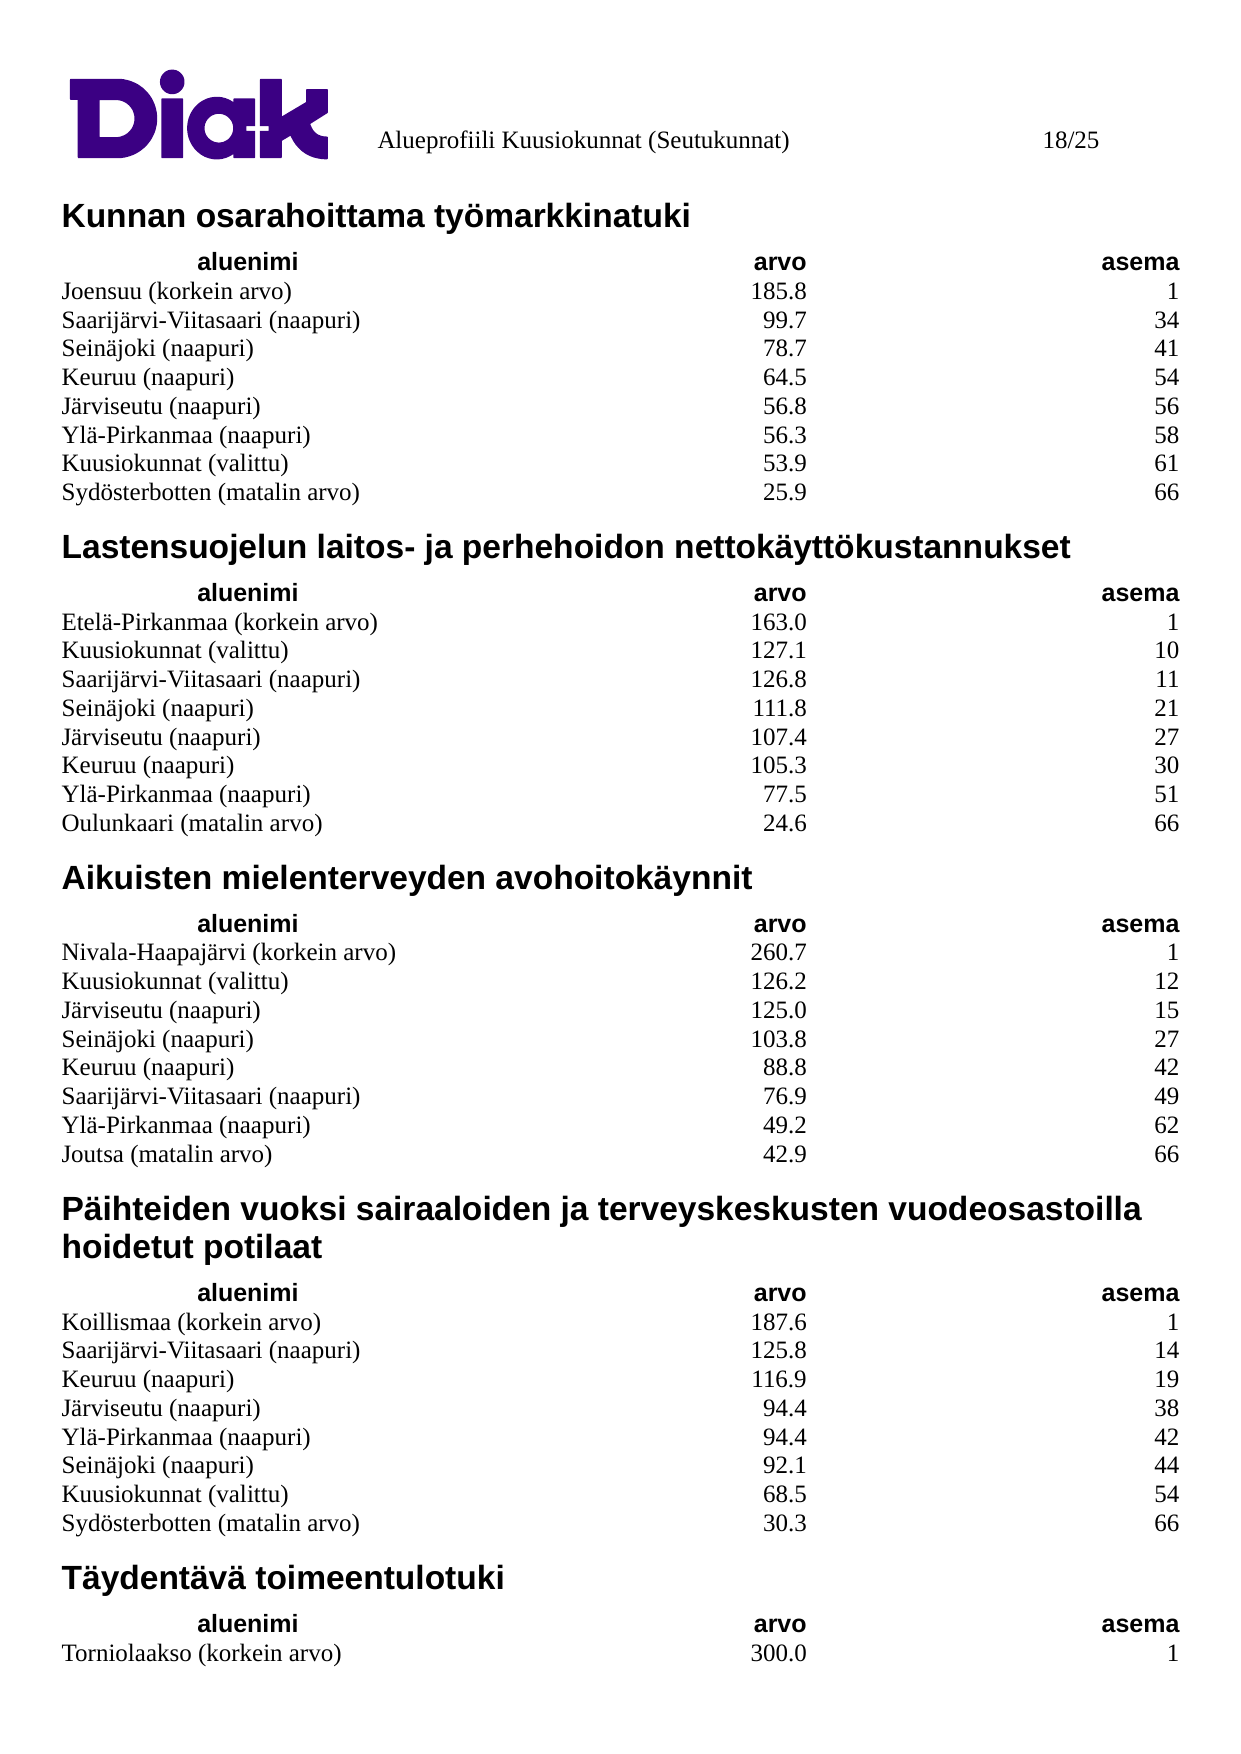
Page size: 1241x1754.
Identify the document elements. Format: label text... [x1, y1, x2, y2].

table_cell 187.6 [434, 1307, 806, 1336]
table_cell 54 [806, 362, 1179, 391]
table_cell 66 [806, 477, 1179, 506]
table_cell 30.3 [434, 1508, 806, 1537]
table_cell 30 [806, 751, 1179, 779]
subtitle Kunnan osarahoittama työmarkkinatuki [61, 196, 1179, 235]
table_cell 111.8 [434, 693, 806, 722]
table_cell Saarijärvi-Viitasaari (naapuri) [61, 1336, 434, 1364]
table_header arvo [434, 247, 806, 276]
table_header aluenimi [61, 1278, 434, 1307]
table_cell 42.9 [434, 1139, 806, 1167]
table_cell 53.9 [434, 449, 806, 477]
table_header arvo [434, 578, 806, 607]
table_cell 1 [806, 938, 1179, 966]
table_cell 61 [806, 449, 1179, 477]
table_cell 21 [806, 693, 1179, 722]
table_cell 42 [806, 1053, 1179, 1081]
table_cell Joutsa (matalin arvo) [61, 1139, 434, 1167]
table_header arvo [434, 1278, 806, 1307]
table_cell Ylä-Pirkanmaa (naapuri) [61, 420, 434, 448]
table_cell 88.8 [434, 1053, 806, 1081]
table_cell 41 [806, 334, 1179, 362]
table_cell 64.5 [434, 362, 806, 391]
table_cell 1 [806, 1638, 1179, 1666]
table_cell 126.2 [434, 966, 806, 995]
table_cell 76.9 [434, 1081, 806, 1110]
table_cell 11 [806, 664, 1179, 693]
table_cell Seinäjoki (naapuri) [61, 334, 434, 362]
table_cell Joensuu (korkein arvo) [61, 276, 434, 305]
subtitle Täydentävä toimeentulotuki [61, 1558, 1179, 1596]
table_cell 116.9 [434, 1364, 806, 1393]
table_cell 105.3 [434, 751, 806, 779]
table_cell Kuusiokunnat (valittu) [61, 1479, 434, 1508]
subtitle Aikuisten mielenterveyden avohoitokäynnit [61, 858, 1179, 896]
table_cell 44 [806, 1451, 1179, 1479]
table_cell 94.4 [434, 1422, 806, 1451]
table_cell 56.8 [434, 391, 806, 420]
table_cell 1 [806, 607, 1179, 636]
table_cell 49 [806, 1081, 1179, 1110]
table_cell 56.3 [434, 420, 806, 448]
table_cell 107.4 [434, 722, 806, 751]
table_cell 27 [806, 1024, 1179, 1052]
table_header arvo [434, 1609, 806, 1638]
table_cell Saarijärvi-Viitasaari (naapuri) [61, 305, 434, 333]
table_cell Oulunkaari (matalin arvo) [61, 808, 434, 837]
table_cell 15 [806, 995, 1179, 1024]
table_header asema [806, 247, 1179, 276]
table_cell 58 [806, 420, 1179, 448]
table_cell 51 [806, 779, 1179, 808]
table_cell Seinäjoki (naapuri) [61, 1024, 434, 1052]
table_cell Kuusiokunnat (valittu) [61, 636, 434, 664]
table_cell Sydösterbotten (matalin arvo) [61, 477, 434, 506]
table_cell Ylä-Pirkanmaa (naapuri) [61, 1110, 434, 1139]
table_header asema [806, 1609, 1179, 1638]
table_cell Seinäjoki (naapuri) [61, 1451, 434, 1479]
table_header arvo [434, 909, 806, 937]
table_header asema [806, 1278, 1179, 1307]
table_cell Keuruu (naapuri) [61, 751, 434, 779]
table_cell Järviseutu (naapuri) [61, 722, 434, 751]
table_cell 163.0 [434, 607, 806, 636]
table_header aluenimi [61, 247, 434, 276]
table_header asema [806, 909, 1179, 937]
table_header aluenimi [61, 909, 434, 937]
table_cell 27 [806, 722, 1179, 751]
table_cell 38 [806, 1393, 1179, 1422]
table_cell 25.9 [434, 477, 806, 506]
table_cell Etelä-Pirkanmaa (korkein arvo) [61, 607, 434, 636]
table_cell 62 [806, 1110, 1179, 1139]
table_cell 66 [806, 1139, 1179, 1167]
table_header aluenimi [61, 578, 434, 607]
table_header asema [806, 578, 1179, 607]
table_cell 260.7 [434, 938, 806, 966]
table_cell 66 [806, 808, 1179, 837]
table_cell 56 [806, 391, 1179, 420]
table_cell Sydösterbotten (matalin arvo) [61, 1508, 434, 1537]
table_cell Keuruu (naapuri) [61, 1364, 434, 1393]
table_cell 24.6 [434, 808, 806, 837]
table_cell Kuusiokunnat (valittu) [61, 966, 434, 995]
table_cell 103.8 [434, 1024, 806, 1052]
table_cell 68.5 [434, 1479, 806, 1508]
table_cell 300.0 [434, 1638, 806, 1666]
table_cell 92.1 [434, 1451, 806, 1479]
table_cell 42 [806, 1422, 1179, 1451]
table_cell Nivala-Haapajärvi (korkein arvo) [61, 938, 434, 966]
table_cell Järviseutu (naapuri) [61, 995, 434, 1024]
table_cell 14 [806, 1336, 1179, 1364]
table_cell Seinäjoki (naapuri) [61, 693, 434, 722]
table_cell Saarijärvi-Viitasaari (naapuri) [61, 664, 434, 693]
table_cell 185.8 [434, 276, 806, 305]
table_cell Järviseutu (naapuri) [61, 391, 434, 420]
table_cell Koillismaa (korkein arvo) [61, 1307, 434, 1336]
table_cell Ylä-Pirkanmaa (naapuri) [61, 1422, 434, 1451]
table_cell Kuusiokunnat (valittu) [61, 449, 434, 477]
table_cell 66 [806, 1508, 1179, 1537]
subtitle Lastensuojelun laitos- ja perhehoidon nettokäyttökustannukset [61, 527, 1179, 566]
table_cell 49.2 [434, 1110, 806, 1139]
table_cell Keuruu (naapuri) [61, 362, 434, 391]
table_cell 78.7 [434, 334, 806, 362]
table_cell 77.5 [434, 779, 806, 808]
table_cell Keuruu (naapuri) [61, 1053, 434, 1081]
table_cell Ylä-Pirkanmaa (naapuri) [61, 779, 434, 808]
table_cell 1 [806, 1307, 1179, 1336]
table_cell 19 [806, 1364, 1179, 1393]
table_cell 1 [806, 276, 1179, 305]
table_cell 10 [806, 636, 1179, 664]
table_cell Torniolaakso (korkein arvo) [61, 1638, 434, 1666]
table_cell 126.8 [434, 664, 806, 693]
table_cell Järviseutu (naapuri) [61, 1393, 434, 1422]
table_cell 127.1 [434, 636, 806, 664]
table_cell 54 [806, 1479, 1179, 1508]
table_cell 125.0 [434, 995, 806, 1024]
table_cell 94.4 [434, 1393, 806, 1422]
table_cell 34 [806, 305, 1179, 333]
table_cell Saarijärvi-Viitasaari (naapuri) [61, 1081, 434, 1110]
table_cell 12 [806, 966, 1179, 995]
subtitle Päihteiden vuoksi sairaaloiden ja terveyskeskusten vuodeosastoilla hoidetut potilaat [61, 1188, 1179, 1266]
table_header aluenimi [61, 1609, 434, 1638]
table_cell 125.8 [434, 1336, 806, 1364]
table_cell 99.7 [434, 305, 806, 333]
